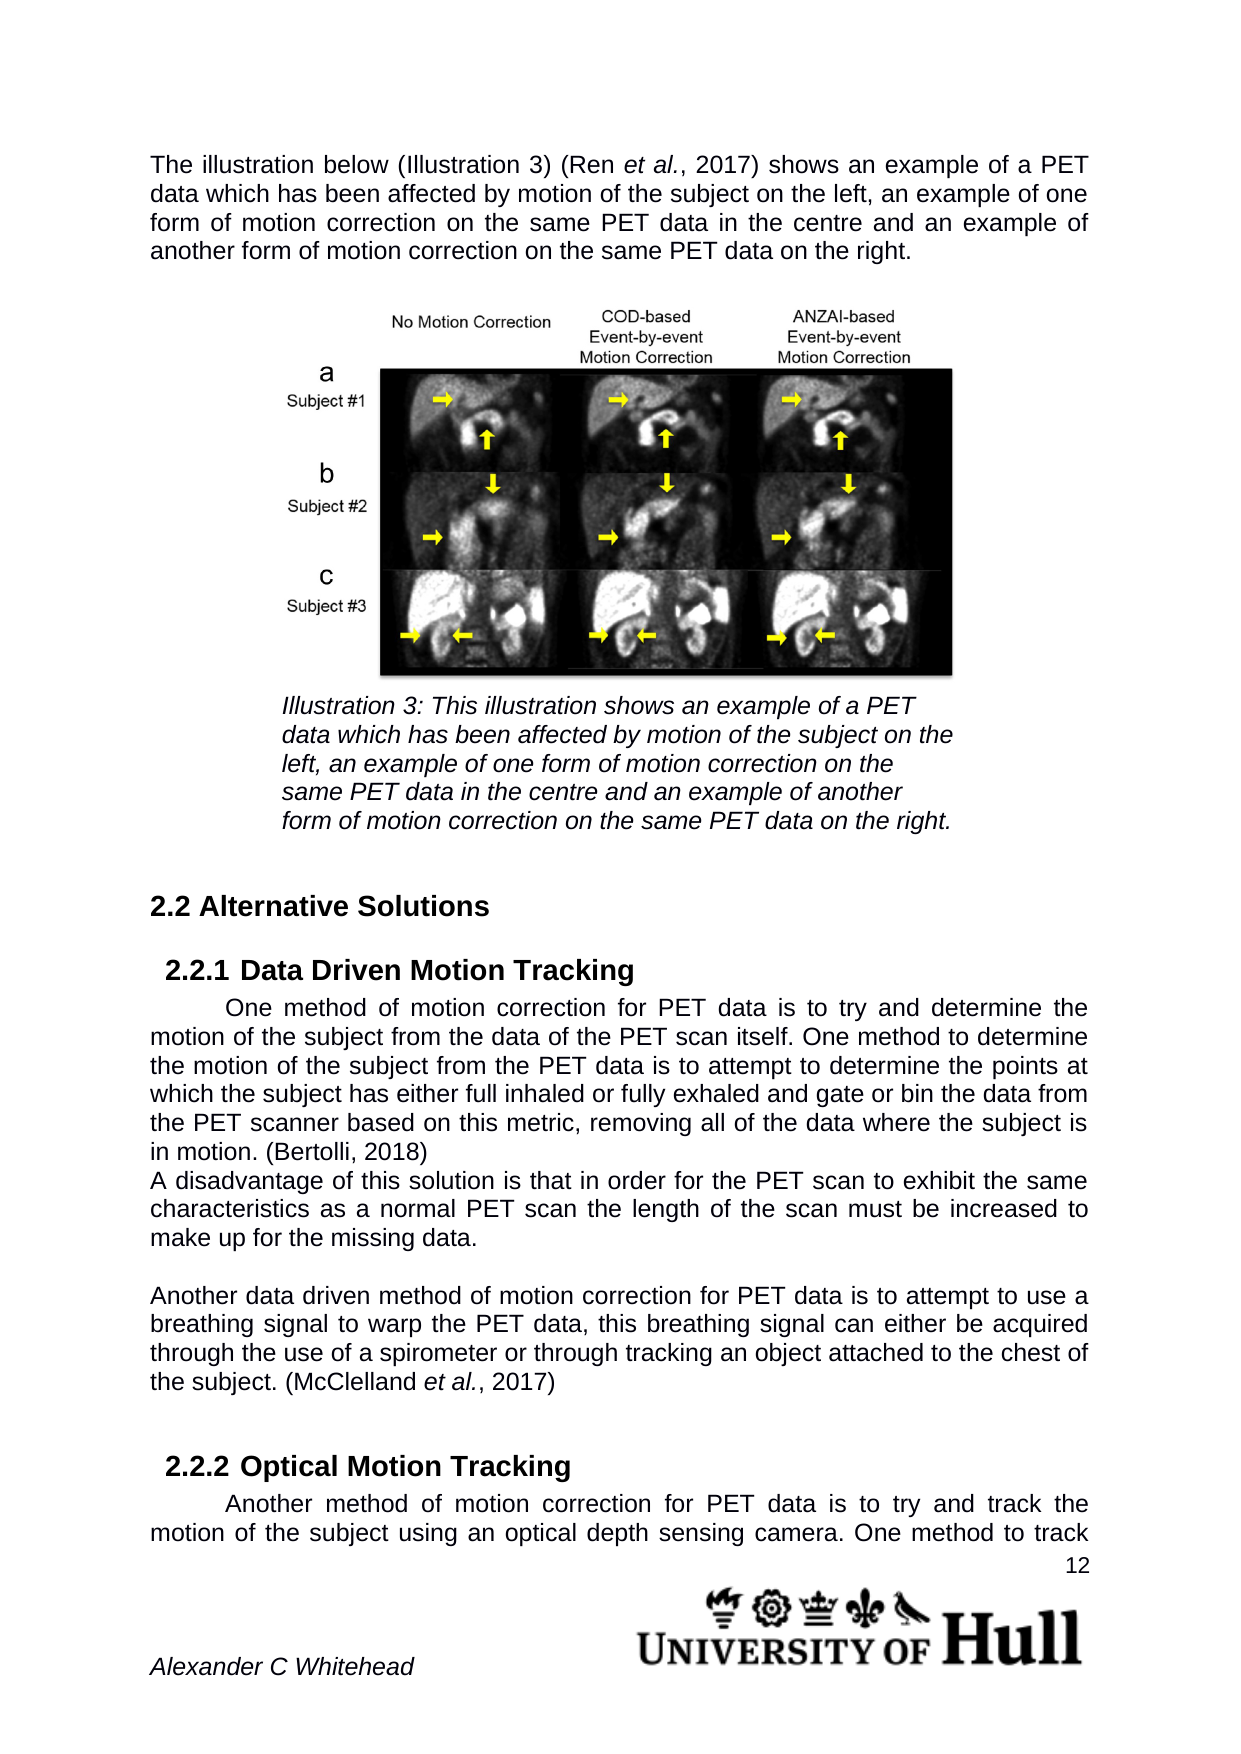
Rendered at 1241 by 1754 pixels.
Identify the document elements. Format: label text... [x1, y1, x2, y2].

text A disadvantage of this solution is that in order for the PET scan to exhibit the same characteristics as a normal PET scan the length of the scan must be increased to make up for the missing data. [150, 1166, 1090, 1252]
subtitle Alternative Solutions [150, 888, 1090, 922]
picture [630, 1578, 1091, 1675]
text Another data driven method of motion correction for PET data is to attempt to use a breathing signal to warp the PET data, this breathing signal can either be acquired through the use of a spirometer or through tracking an object attached to the chest of the subject. (McClelland et al., 2017)⁠ [150, 1281, 1090, 1396]
text Another method of motion correction for PET data is to try and track the motion of the subject using an optical depth sensing camera. One method to track [150, 1489, 1090, 1547]
subtitle Optical Motion Tracking [165, 1449, 1090, 1483]
text The illustration below (Illustration 3) (Ren et al., 2017)⁠ shows an example of a PET data which has been affected by motion of the subject on the left, an example of one form of motion correction on the same PET data in the centre and an example of another form of motion correction on the same PET data on the right. [150, 150, 1090, 265]
text One method of motion correction for PET data is to try and determine the motion of the subject from the data of the PET scan itself. One method to determine the motion of the subject from the PET data is to attempt to determine the points at which the subject has either full inhaled or fully exhaled and gate or bin the data from the PET scanner based on this metric, removing all of the data where the subject is in motion. (Bertolli, 2018)⁠ [150, 993, 1090, 1166]
text Illustration 3: This illustration shows an example of a PET data which has been affected by motion of the subject on the left, an example of one form of motion correction on the same PET data in the centre and an example of another form of motion correction on the same PET data on the right. [282, 686, 959, 835]
picture [281, 306, 959, 686]
subtitle Data Driven Motion Tracking [165, 953, 1090, 987]
